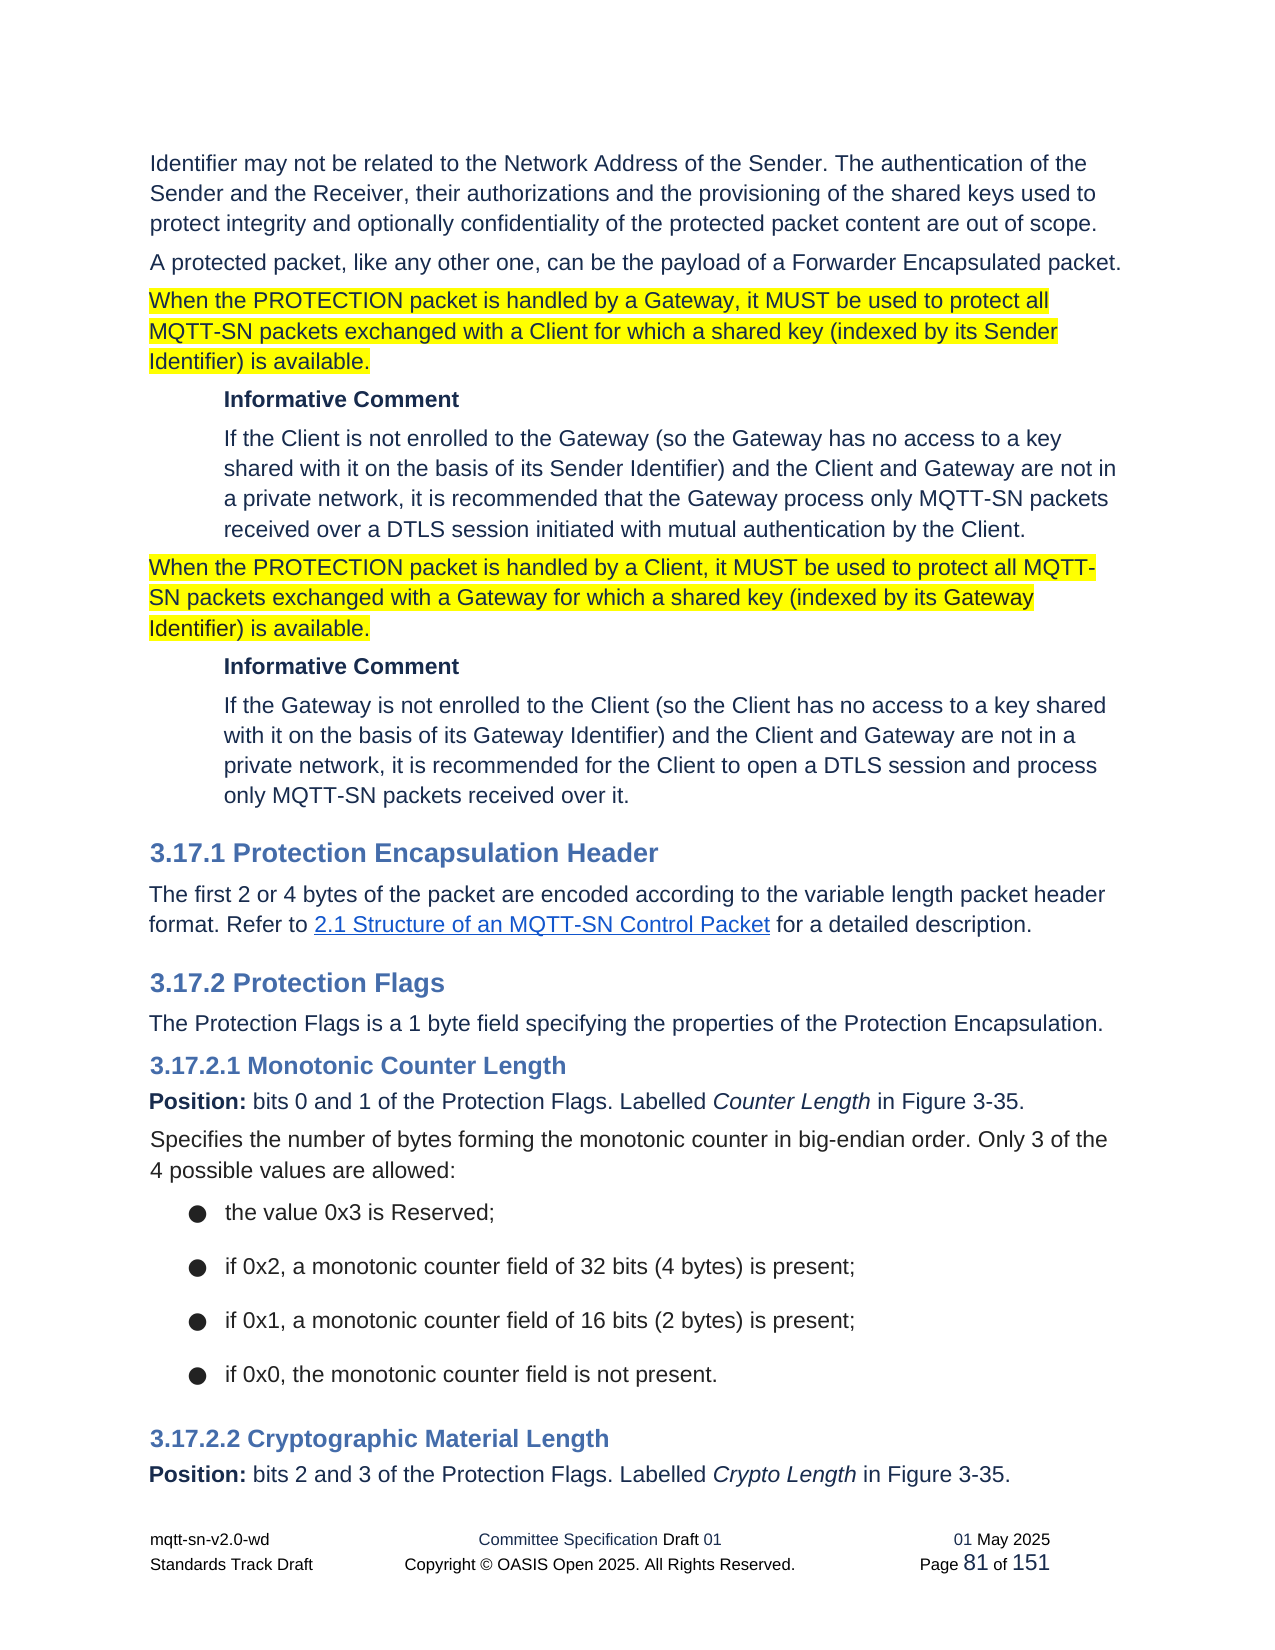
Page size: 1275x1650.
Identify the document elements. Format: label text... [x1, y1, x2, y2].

text A protected packet, like any other one, can be the payload of a Forwarder Encapsulated packet. [149, 249, 1124, 275]
text Position: bits 2 and 3 of the Protection Flags. Labelled Crypto Length in Figure 3-35. [148, 1461, 1124, 1487]
text Informative Comment [223, 653, 1124, 679]
text When the PROTECTION packet is handled by a Client, it MUST be used to protect all MQTT-SN packets exchanged with a Gateway for which a shared key (indexed by its Gateway Identifier) is available. [148, 554, 1124, 641]
list if 0x2, a monotonic counter field of 32 bits (4 bytes) is present; [187, 1241, 1124, 1288]
text The Protection Flags is a 1 byte field specifying the properties of the Protection Encapsulation. [148, 1010, 1124, 1037]
text Identifier may not be related to the Network Address of the Sender. The authentication of the Sender and the Receiver, their authorizations and the provisioning of the shared keys used to protect integrity and optionally confidentiality of the protected packet content are out of scope. [149, 150, 1124, 237]
text Specifies the number of bytes forming the monotonic counter in big-endian order. Only 3 of the 4 possible values are allowed: [150, 1126, 1124, 1183]
subtitle 3.17.2.2 Cryptographic Material Length [150, 1423, 1124, 1452]
subtitle 3.17.1 Protection Encapsulation Header [150, 837, 1124, 869]
list the value 0x3 is Reserved; [187, 1187, 1124, 1234]
text Informative Comment [223, 386, 1124, 413]
text If the Client is not enrolled to the Gateway (so the Gateway has no access to a key shared with it on the basis of its Sender Identifier) and the Client and Gateway are not in a private network, it is recommended that the Gateway process only MQTT-SN packets received over a DTLS session initiated with mutual authentication by the Client. [223, 425, 1124, 542]
text Position: bits 0 and 1 of the Protection Flags. Labelled Counter Length in Figure 3-35. [148, 1088, 1124, 1114]
list if 0x0, the monotonic counter field is not present. [187, 1349, 1124, 1396]
text If the Gateway is not enrolled to the Client (so the Client has no access to a key shared with it on the basis of its Gateway Identifier) and the Client and Gateway are not in a private network, it is recommended for the Client to open a DTLS session and process only MQTT-SN packets received over it. [223, 692, 1124, 809]
text The first 2 or 4 bytes of the packet are encoded according to the variable length packet header format. Refer to 2.1 Structure of an MQTT-SN Control Packet for a detailed description. [148, 881, 1124, 938]
list if 0x1, a monotonic counter field of 16 bits (2 bytes) is present; [187, 1295, 1124, 1342]
subtitle 3.17.2 Protection Flags [150, 967, 1124, 998]
subtitle 3.17.2.1 Monotonic Counter Length [150, 1051, 1124, 1079]
text When the PROTECTION packet is handled by a Gateway, it MUST be used to protect all MQTT-SN packets exchanged with a Client for which a shared key (indexed by its Sender Identifier) is available. [148, 287, 1124, 374]
